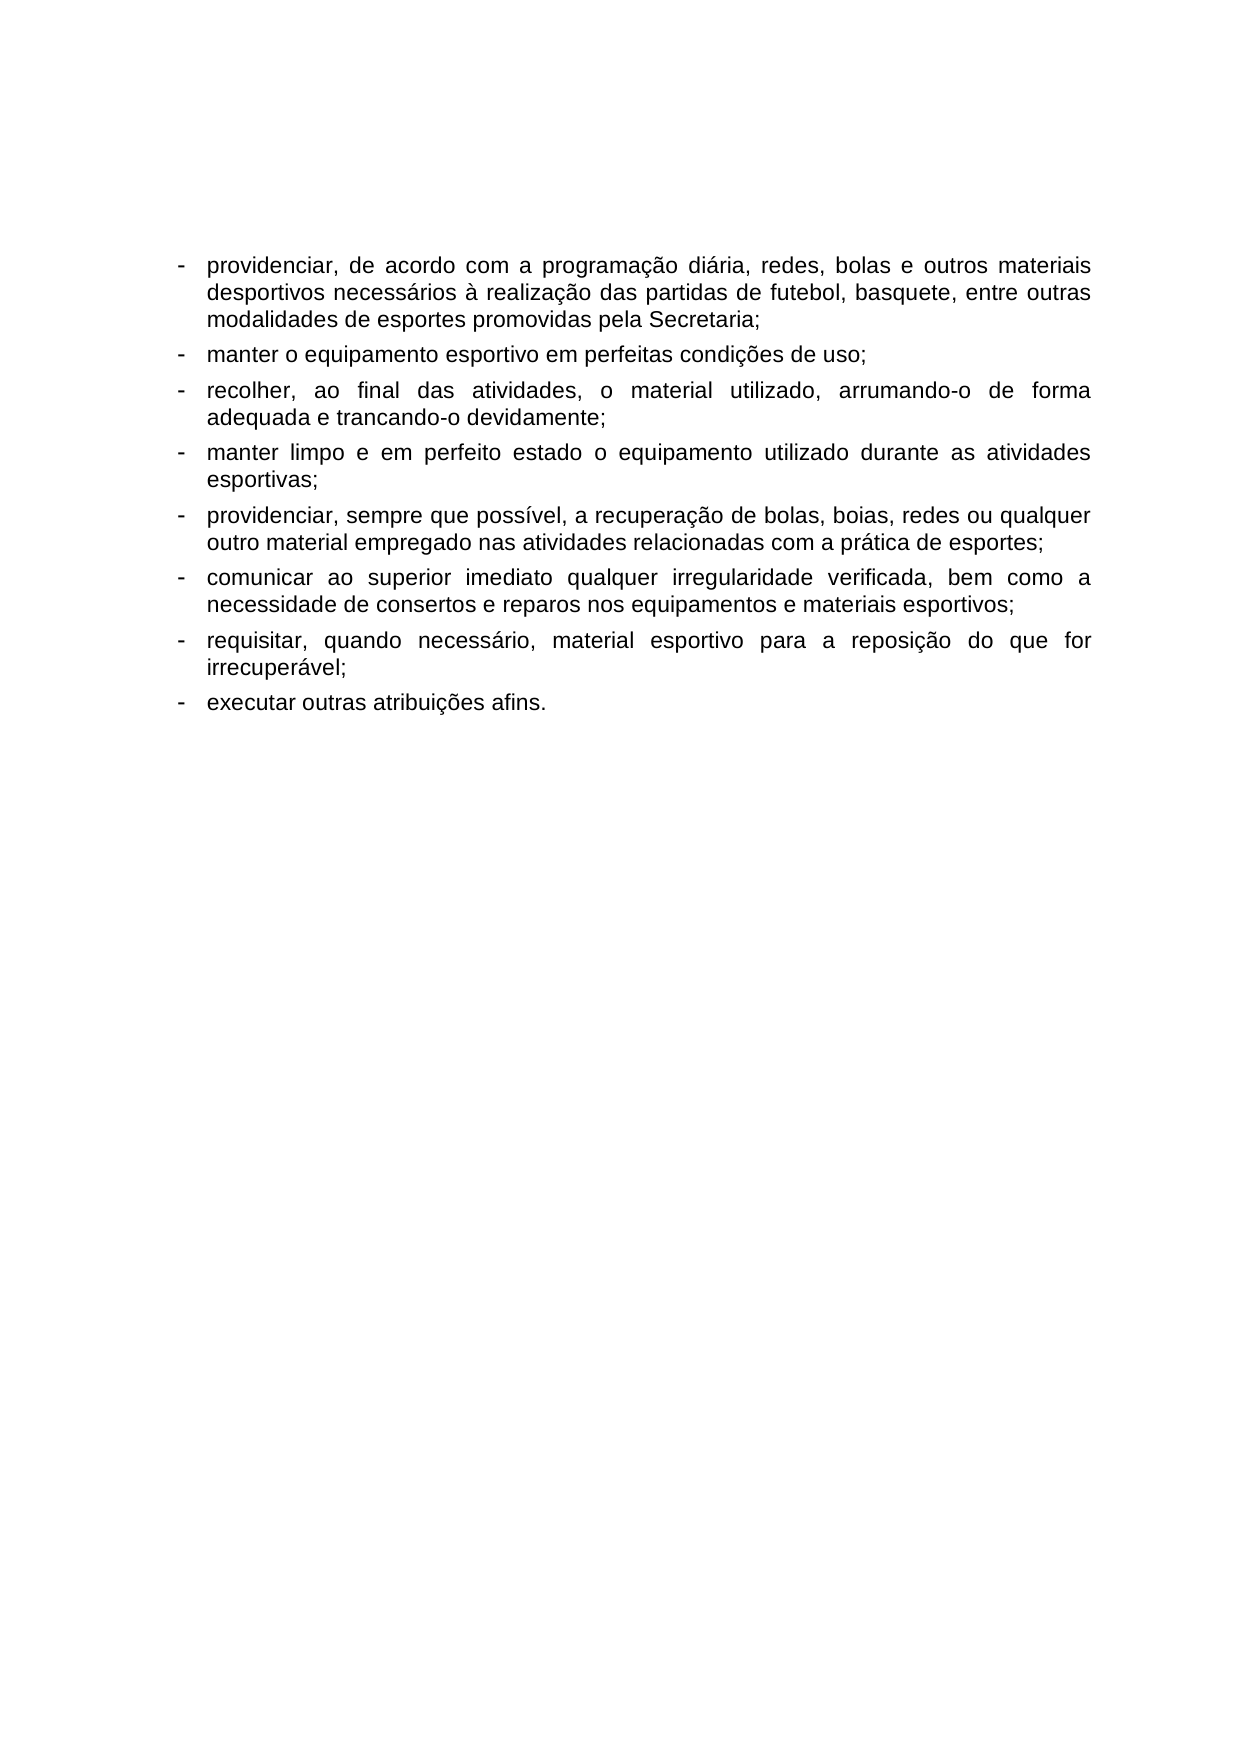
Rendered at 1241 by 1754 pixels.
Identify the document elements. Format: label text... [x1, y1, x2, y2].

list manter o equipamento esportivo em perfeitas condições de uso; [177, 341, 1092, 368]
list recolher, ao final das atividades, o material utilizado, arrumando-o de forma adequada e trancando-o devidamente; [177, 376, 1092, 430]
list comunicar ao superior imediato qualquer irregularidade verificada, bem como a necessidade de consertos e reparos nos equipamentos e materiais esportivos; [177, 563, 1092, 618]
list providenciar, sempre que possível, a recuperação de bolas, boias, redes ou qualquer outro material empregado nas atividades relacionadas com a prática de esportes; [177, 501, 1092, 555]
list manter limpo e em perfeito estado o equipamento utilizado durante as atividades esportivas; [177, 438, 1092, 493]
list providenciar, de acordo com a programação diária, redes, bolas e outros materiais desportivos necessários à realização das partidas de futebol, basquete, entre outras modalidades de esportes promovidas pela Secretaria; [177, 251, 1092, 332]
list requisitar, quando necessário, material esportivo para a reposição do que for irrecuperável; [177, 626, 1092, 680]
list executar outras atribuições afins. [177, 688, 1092, 716]
